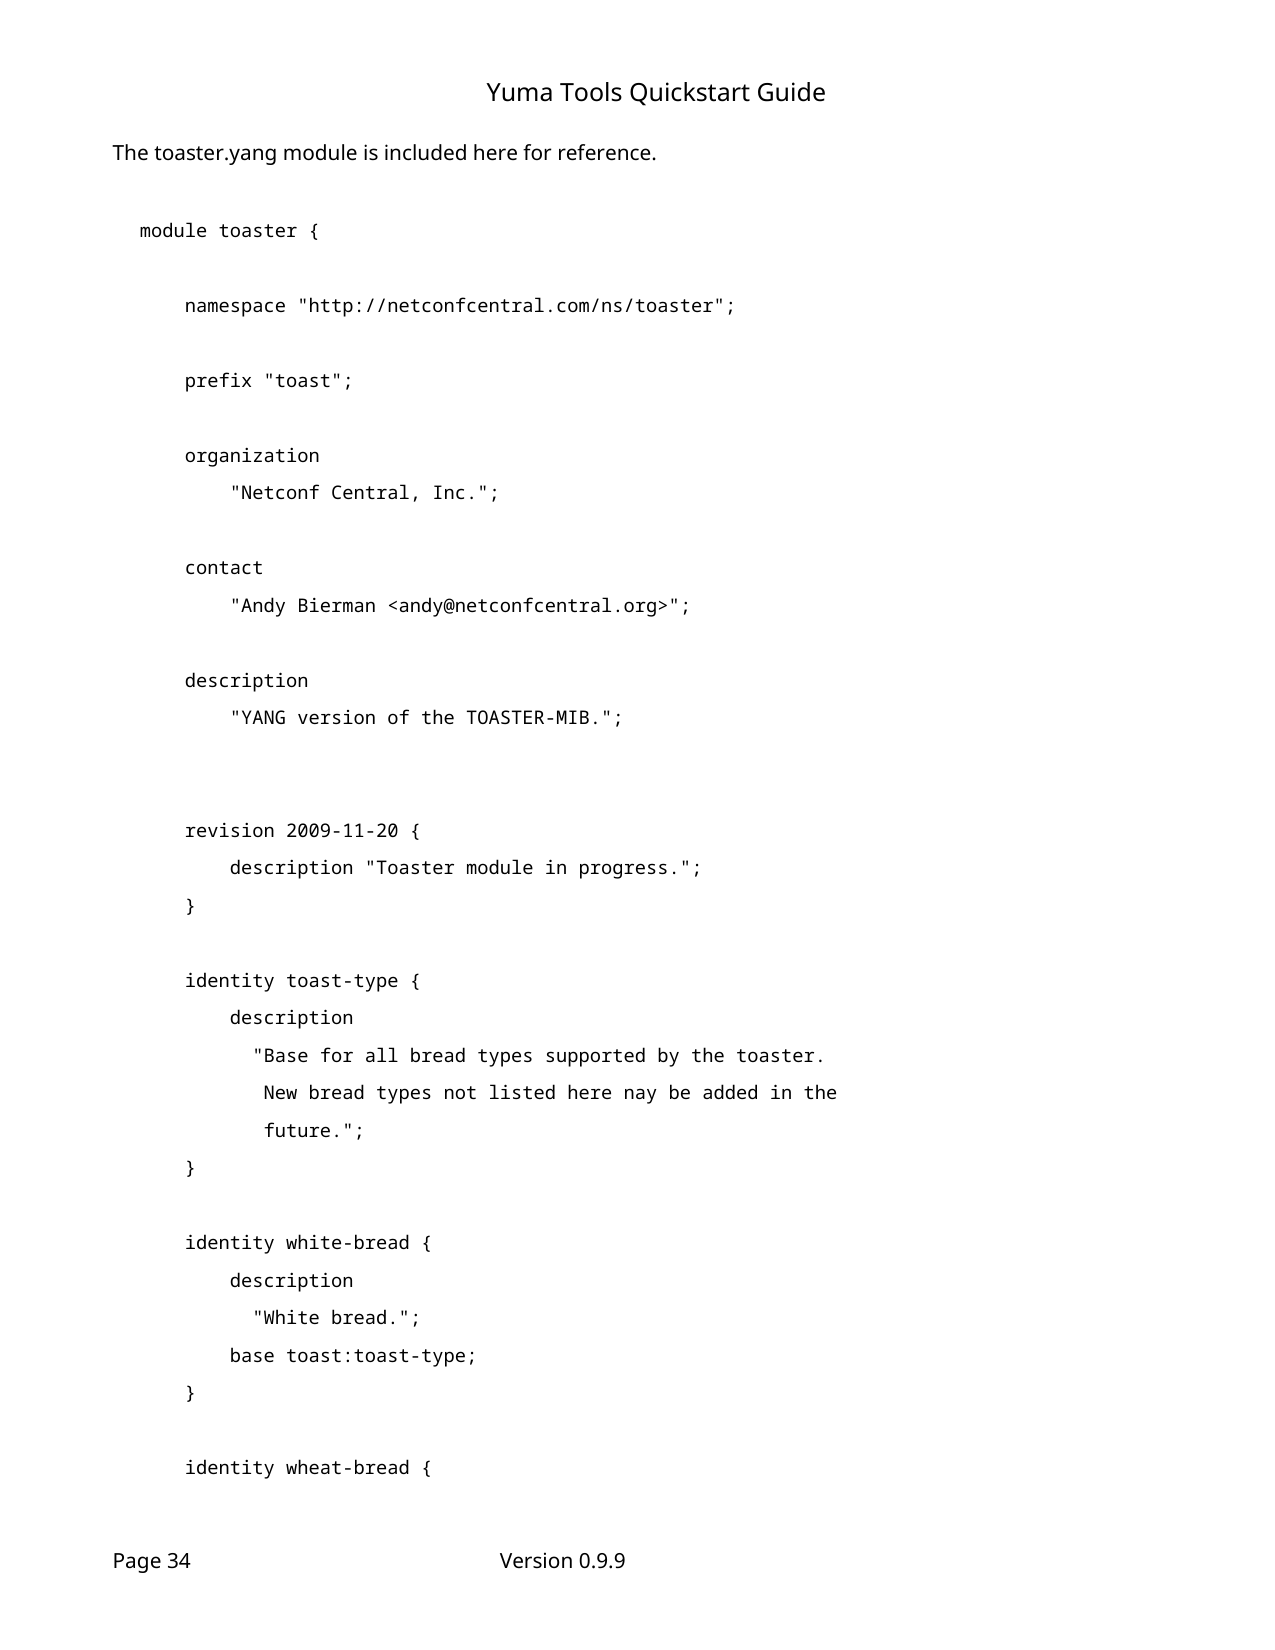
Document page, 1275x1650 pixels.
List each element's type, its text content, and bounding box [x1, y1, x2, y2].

text identity wheat-bread { [139, 1454, 1200, 1480]
text prefix "toast"; [139, 367, 1200, 392]
text description [139, 667, 1200, 692]
text } [139, 1154, 1200, 1180]
text module toaster { [139, 217, 1200, 242]
text } [139, 892, 1200, 917]
text New bread types not listed here nay be added in the [139, 1079, 1200, 1105]
text future."; [139, 1117, 1200, 1142]
text organization [139, 442, 1200, 467]
text contact [139, 554, 1200, 580]
text description [139, 1004, 1200, 1030]
text "YANG version of the TOASTER-MIB."; [139, 704, 1200, 730]
text "White bread."; [139, 1304, 1200, 1330]
text "Netconf Central, Inc."; [139, 479, 1200, 505]
text revision 2009-11-20 { [139, 817, 1200, 842]
text namespace "http://netconfcentral.com/ns/toaster"; [139, 292, 1200, 317]
text "Base for all bread types supported by the toaster. [139, 1042, 1200, 1067]
text base toast:toast-type; [139, 1342, 1200, 1367]
text identity toast-type { [139, 967, 1200, 992]
text "Andy Bierman <andy@netconfcentral.org>"; [139, 592, 1200, 617]
text } [139, 1379, 1200, 1405]
text identity white-bread { [139, 1229, 1200, 1255]
text description "Toaster module in progress."; [139, 854, 1200, 880]
text description [139, 1267, 1200, 1292]
text The toaster.yang module is included here for reference. [112, 138, 1200, 167]
